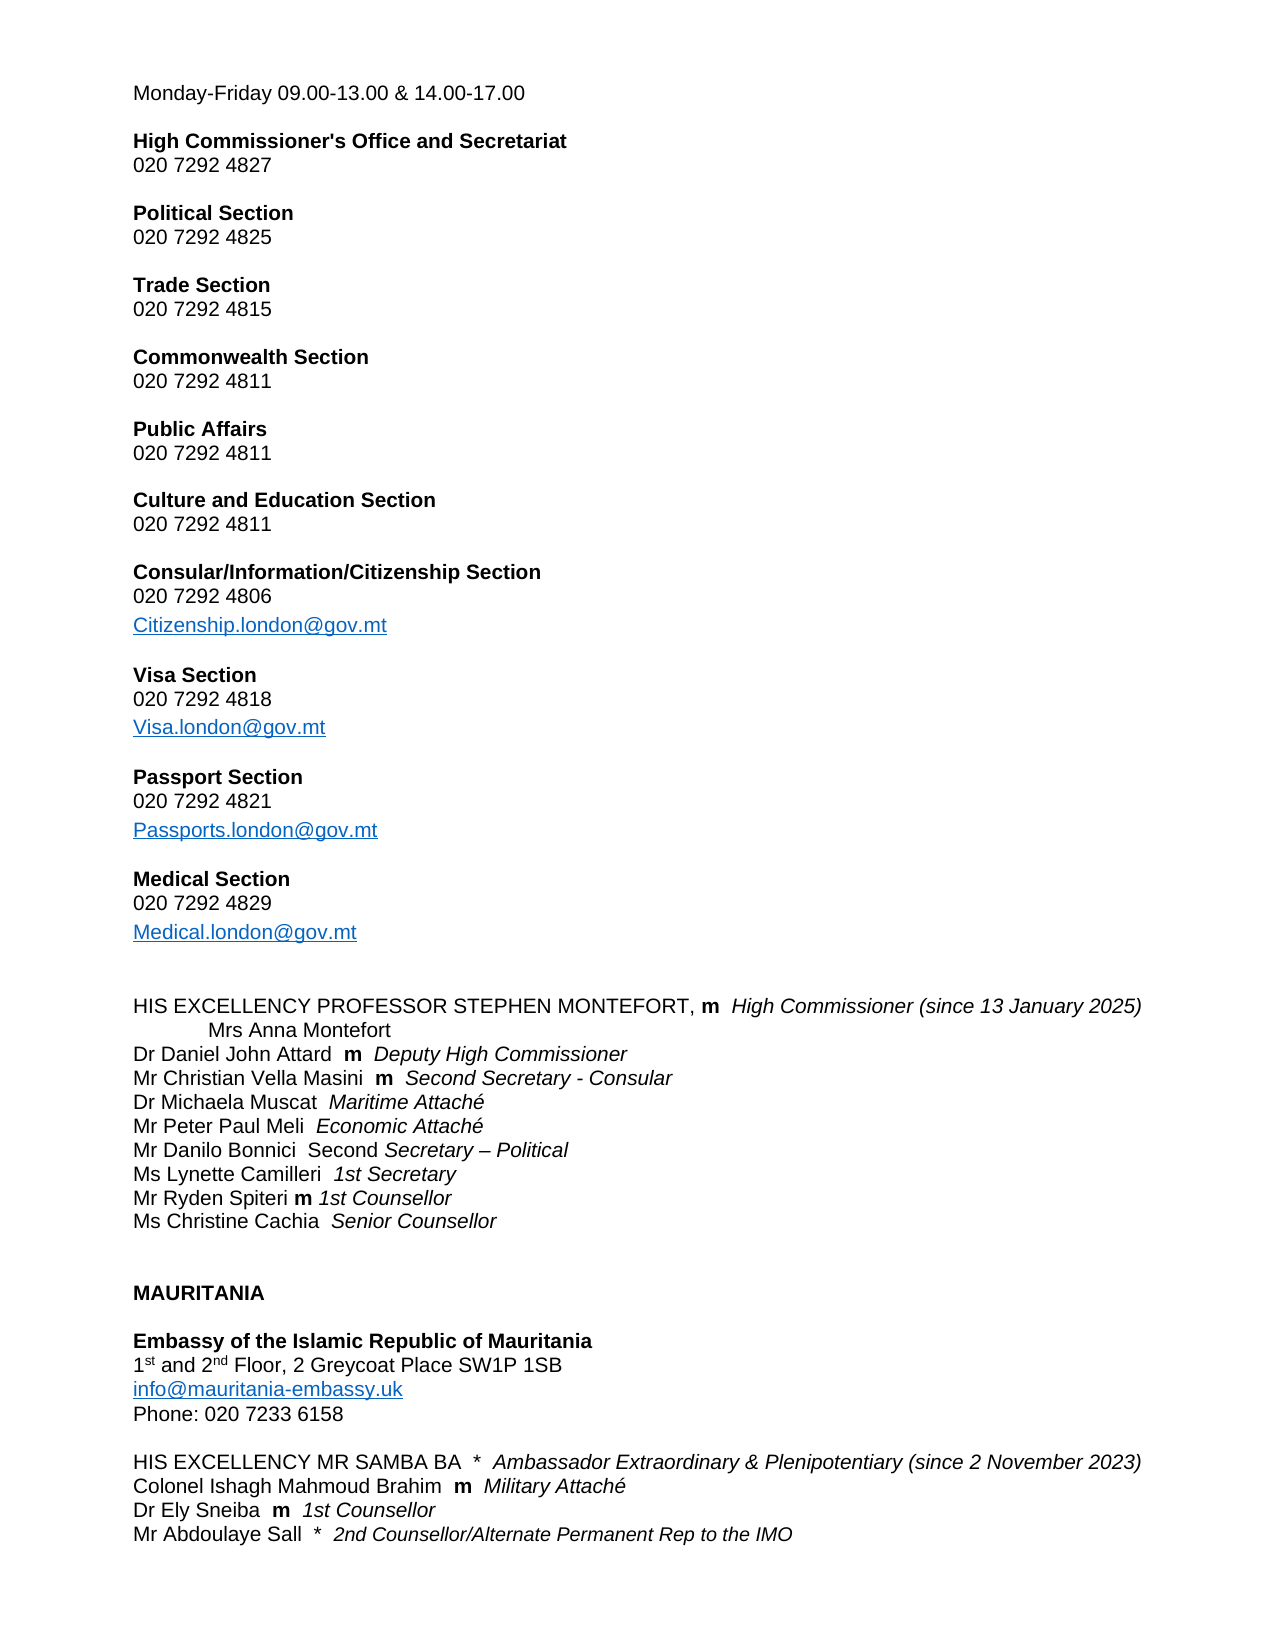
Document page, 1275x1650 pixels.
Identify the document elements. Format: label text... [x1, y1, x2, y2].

text HIS EXCELLENCY MR SAMBA BA * Ambassador Extraordinary & Plenipotentiary (since 2 November 2023) [133, 1450, 1181, 1474]
text Mrs Anna Montefort [133, 1018, 1181, 1042]
text Dr Daniel John Attard m Deputy High Commissioner [133, 1042, 1181, 1066]
text 020 7292 4827 [133, 153, 1181, 177]
text Dr Ely Sneiba m 1st Counsellor [133, 1498, 1181, 1522]
text Visa.london@gov.mt [133, 710, 1181, 741]
text Citizenship.london@gov.mt [133, 608, 1181, 638]
text Political Section [133, 201, 1181, 225]
text 020 7292 4806 [133, 584, 1181, 608]
text 020 7292 4821 [133, 789, 1181, 813]
text High Commissioner's Office and Secretariat [133, 129, 1181, 153]
text Public Affairs [133, 416, 1181, 440]
text info@mauritania-embassy.uk [133, 1377, 1181, 1401]
text Mr Peter Paul Meli Economic Attaché [133, 1113, 1181, 1137]
text 020 7292 4811 [133, 512, 1181, 536]
text Culture and Education Section [133, 488, 1181, 512]
text Dr Michaela Muscat Maritime Attaché [133, 1089, 1181, 1113]
text Visa Section [133, 662, 1181, 686]
text Mr Christian Vella Masini m Second Secretary - Consular [133, 1066, 1181, 1089]
text Phone: 020 7233 6158 [133, 1402, 1181, 1426]
text 020 7292 4829 [133, 891, 1181, 915]
text Monday-Friday 09.00-13.00 & 14.00-17.00 [133, 81, 1181, 105]
text Medical.london@gov.mt [133, 915, 1181, 946]
text Trade Section [133, 273, 1181, 297]
text Mr Ryden Spiteri m 1st Counsellor [133, 1185, 1181, 1209]
text 020 7292 4815 [133, 297, 1181, 321]
text Commonwealth Section [133, 344, 1181, 368]
text Mr Danilo Bonnici Second Secretary – Political [133, 1137, 1181, 1161]
text 1st and 2nd Floor, 2 Greycoat Place SW1P 1SB [133, 1353, 1181, 1377]
text Medical Section [133, 867, 1181, 891]
text 020 7292 4811 [133, 440, 1181, 464]
text Ms Lynette Camilleri 1st Secretary [133, 1161, 1181, 1185]
text HIS EXCELLENCY PROFESSOR STEPHEN MONTEFORT, m High Commissioner (since 13 January 2025) [133, 994, 1181, 1018]
text Ms Christine Cachia Senior Counsellor [133, 1209, 1181, 1233]
text 020 7292 4818 [133, 686, 1181, 710]
text Mr Abdoulaye Sall * 2nd Counsellor/Alternate Permanent Rep to the IMO [133, 1522, 1181, 1546]
text Passports.london@gov.mt [133, 813, 1181, 843]
text Colonel Ishagh Mahmoud Brahim m Military Attaché [133, 1474, 1181, 1498]
text Embassy of the Islamic Republic of Mauritania [133, 1329, 1181, 1353]
text Consular/Information/Citizenship Section [133, 560, 1181, 584]
text Passport Section [133, 765, 1181, 789]
text 020 7292 4825 [133, 225, 1181, 249]
text MAURITANIA [133, 1281, 1181, 1305]
text 020 7292 4811 [133, 368, 1181, 392]
